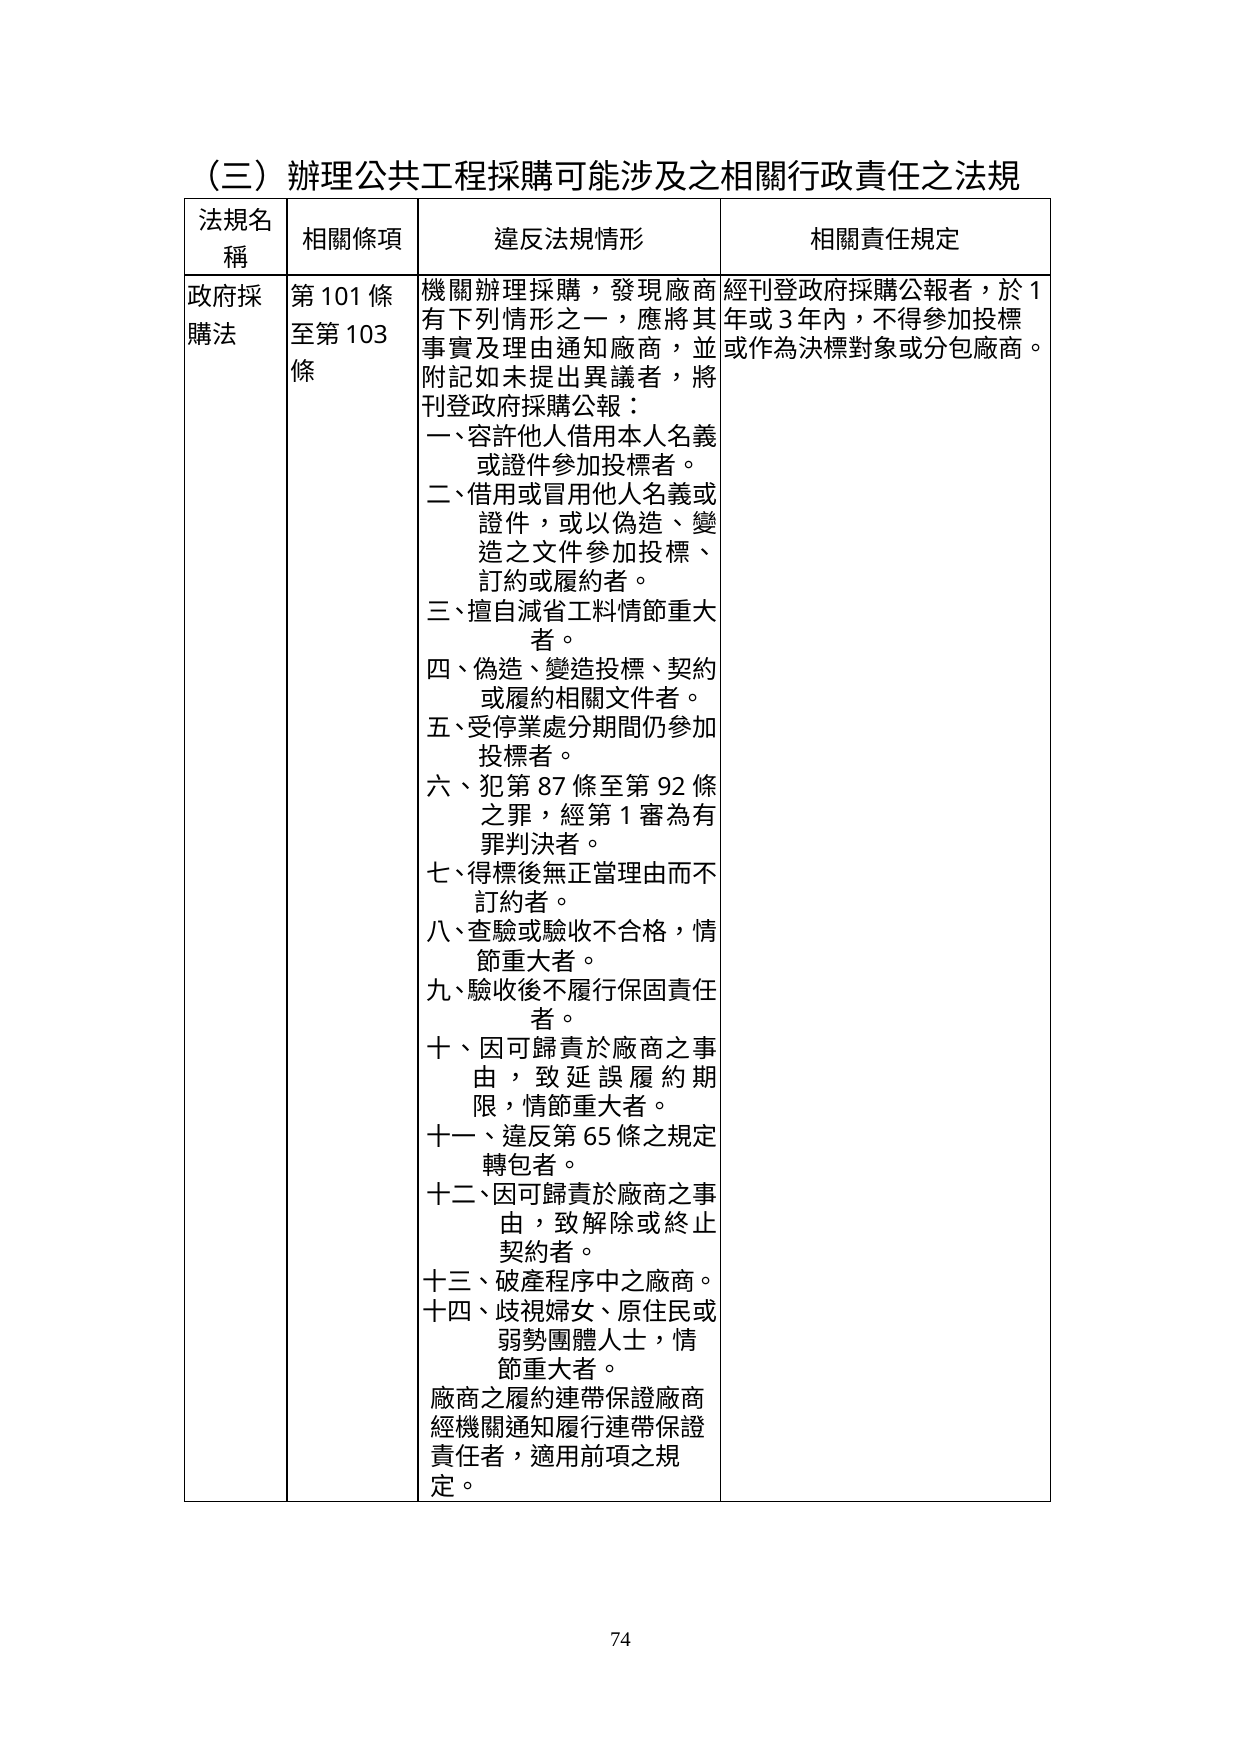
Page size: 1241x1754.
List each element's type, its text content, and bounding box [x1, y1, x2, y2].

table_header 相關責任規定 [721, 199, 1050, 274]
table_header 相關條項 [288, 199, 417, 274]
table_header 法規名稱 [185, 199, 286, 274]
text （三）辦理公共工程採購可能涉及之相關行政責任之法規 [187, 150, 1053, 198]
table_cell 機關辦理採購，發現廠商有下列情形之一，應將其事實及理由通知廠商，並附記如未提出異議者，將刊登政府採購公報： 一、容許他人借用本人名義或證件參加投標者。 二、借用或冒用他人名義或證件，或以偽造、變造之文件參加投標、訂約或履約者。 三、擅自減省工料情節重大者。 四、偽造、變造投標、契約或履約相關文件者。 五、受停業處分期間仍參加投標者。 六、犯第87條至第92條之罪，經第1審為有罪判決者。 七、得標後無正當理由而不訂約者。 八、查驗或驗收不合格，情節重大者。 九、驗收後不履行保固責任者。 十、因可歸責於廠商之事由，致延誤履約期限，情節重大者。 十一、違反第65條之規定轉包者。 十二、因可歸責於廠商之事由，致解除或終止契約者。 十三、破產程序中之廠商。 十四、歧視婦女、原住民或弱勢團體人士，情節重大者。 廠商之履約連帶保證廠商經機關通知履行連帶保證責任者，適用前項之規定。 [419, 276, 720, 1501]
table_header 違反法規情形 [419, 199, 720, 274]
table_cell 經刊登政府採購公報者，於1年或3年內，不得參加投標或作為決標對象或分包廠商。 [721, 276, 1050, 1501]
table_cell 第101條至第103條 [288, 276, 417, 1501]
table_cell 政府採購法 [185, 276, 286, 1501]
